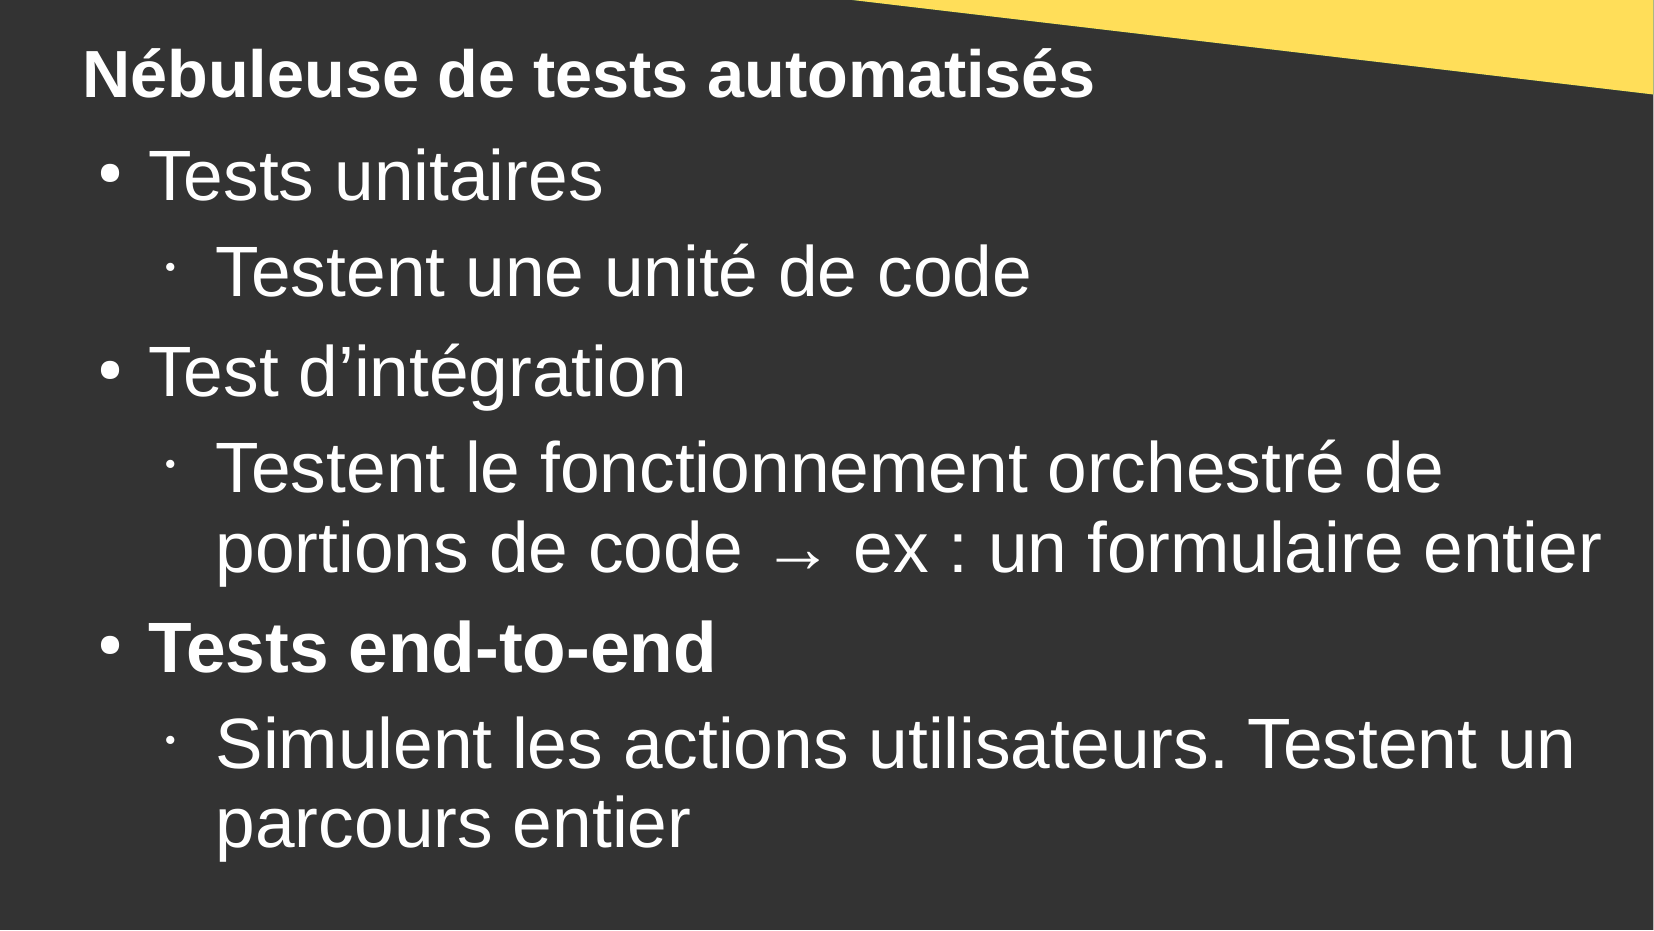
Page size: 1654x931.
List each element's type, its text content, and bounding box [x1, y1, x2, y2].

list Tests unitaires Testent une unité de code Test d’intégration Testent le fonctionnement orchestré de portions de code → ex : un formulaire entier Tests end-to-end Simulent les actions utilisateurs. Testent un parcours entier [80, 135, 1619, 875]
title Nébuleuse de tests automatisés [82, 37, 1571, 112]
text_box [852, 0, 1654, 95]
